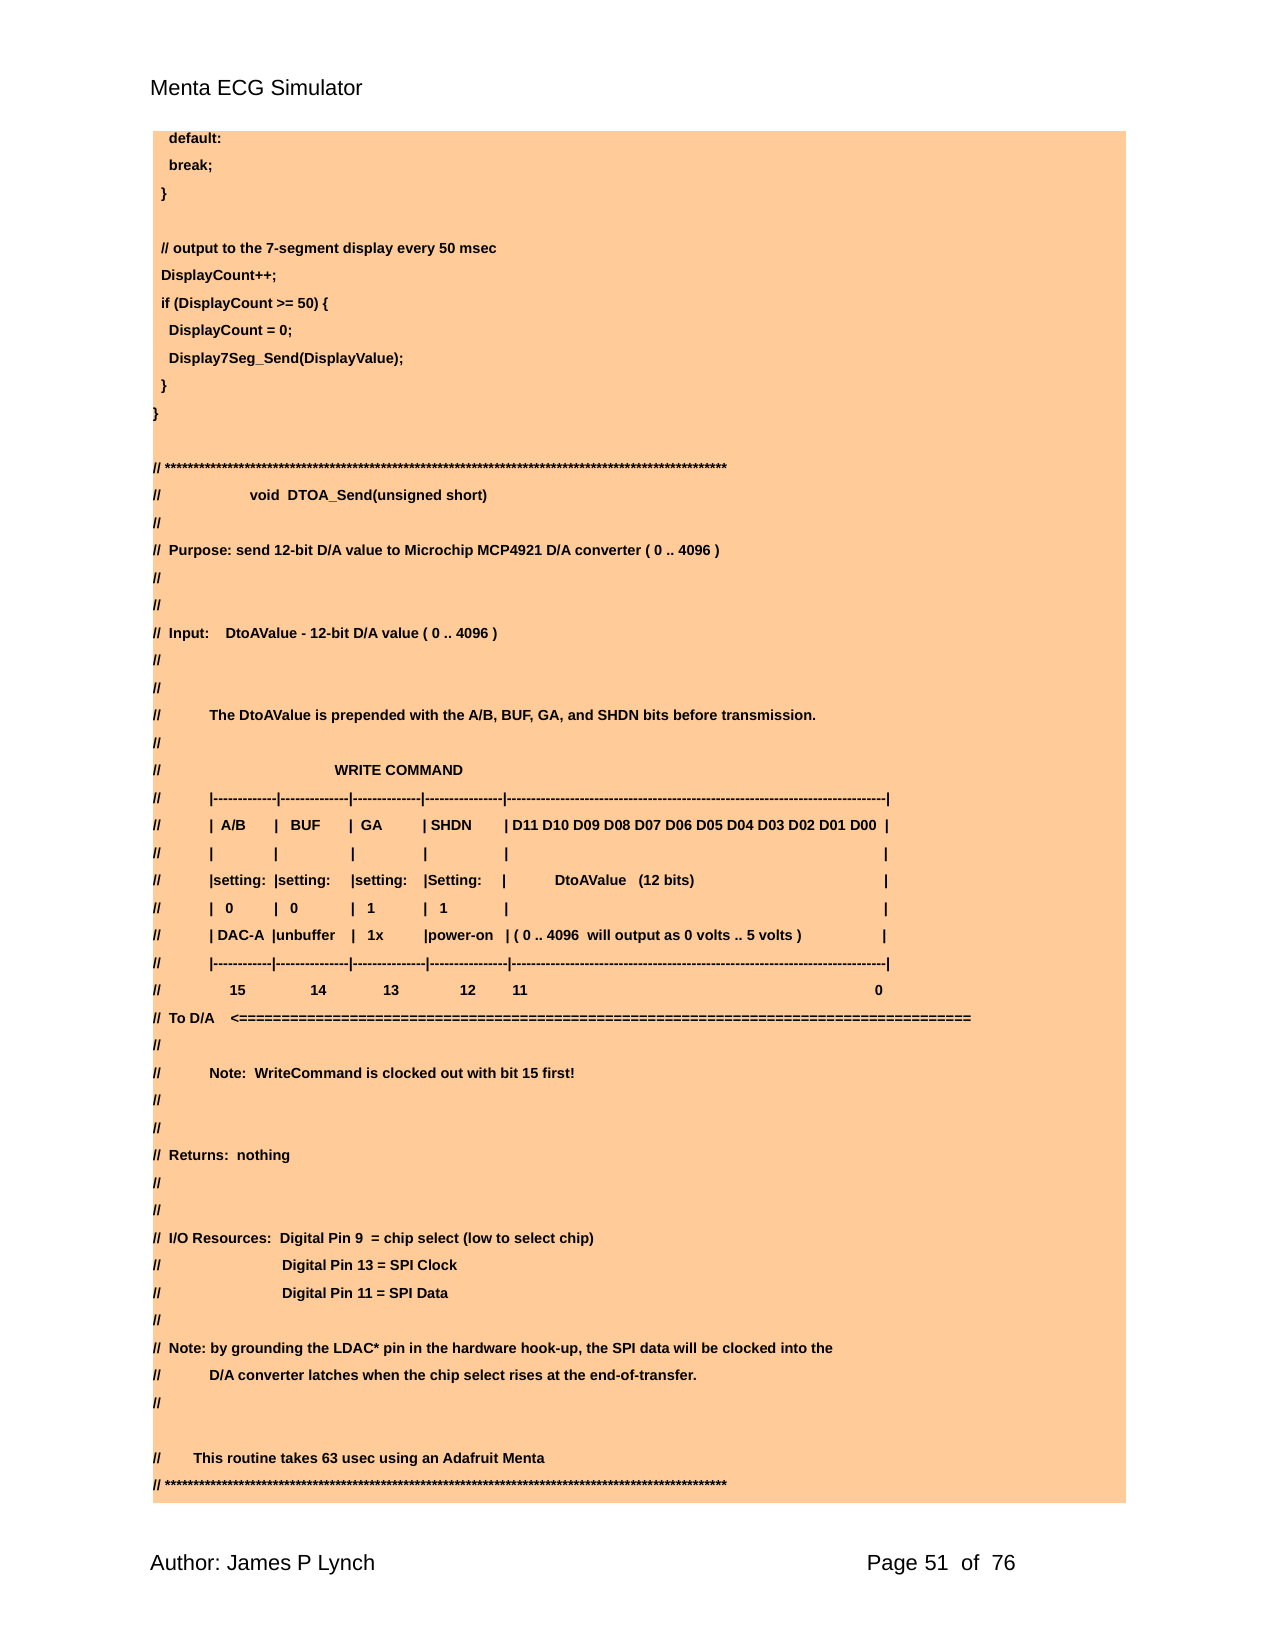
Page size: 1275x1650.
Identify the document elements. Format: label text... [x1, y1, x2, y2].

text // [153, 571, 1126, 586]
text // [153, 736, 1126, 751]
text // [153, 1176, 1126, 1191]
text // Returns: nothing [153, 1149, 1126, 1164]
text } [153, 186, 1126, 201]
text DisplayCount = 0; [153, 324, 1126, 339]
text // [153, 599, 1126, 614]
text // |setting: |setting: |setting: |Setting: | DtoAValue (12 bits) | [153, 874, 1126, 889]
text // [153, 1314, 1126, 1329]
text // 15 14 13 12 11 0 [153, 984, 1126, 999]
text Display7Seg_Send(DisplayValue); [153, 351, 1126, 366]
text // | DAC-A |unbuffer | 1x |power-on | ( 0 .. 4096 will output as 0 volts .. 5 volts ) | [153, 929, 1126, 944]
text } [153, 379, 1126, 394]
text // [153, 1204, 1126, 1219]
text DisplayCount++; [153, 269, 1126, 284]
text // [153, 1121, 1126, 1136]
text // [153, 1094, 1126, 1109]
text // | 0 | 0 | 1 | 1 | | [153, 901, 1126, 916]
text default: [153, 131, 1126, 146]
text // | A/B | BUF | GA | SHDN | D11 D10 D09 D08 D07 D06 D05 D04 D03 D02 D01 D00 | [153, 819, 1126, 834]
text } [153, 406, 1126, 421]
text // void DTOA_Send(unsigned short) [153, 489, 1126, 504]
text // [153, 681, 1126, 696]
text // [153, 1039, 1126, 1054]
text // |-------------|--------------|--------------|----------------|------------------------------------------------------------------------------| [153, 791, 1126, 806]
text if (DisplayCount >= 50) { [153, 296, 1126, 311]
text // I/O Resources: Digital Pin 9 = chip select (low to select chip) [153, 1231, 1126, 1246]
text // *************************************************************************************************** [153, 461, 1126, 476]
text // The DtoAValue is prepended with the A/B, BUF, GA, and SHDN bits before transmission. [153, 709, 1126, 724]
text // Note: WriteCommand is clocked out with bit 15 first! [153, 1066, 1126, 1081]
text // Digital Pin 13 = SPI Clock [153, 1259, 1126, 1274]
text // Digital Pin 11 = SPI Data [153, 1286, 1126, 1301]
text // | | | | | | [153, 846, 1126, 861]
text // [153, 654, 1126, 669]
text // WRITE COMMAND [153, 764, 1126, 779]
text // D/A converter latches when the chip select rises at the end-of-transfer. [153, 1369, 1126, 1384]
text // Purpose: send 12-bit D/A value to Microchip MCP4921 D/A converter ( 0 .. 4096 ) [153, 544, 1126, 559]
text // *************************************************************************************************** [153, 1479, 1126, 1494]
text break; [153, 159, 1126, 174]
text // To D/A <====================================================================================== [153, 1011, 1126, 1026]
text // output to the 7-segment display every 50 msec [153, 241, 1126, 256]
text // Note: by grounding the LDAC* pin in the hardware hook-up, the SPI data will be clocked into the [153, 1341, 1126, 1356]
text // This routine takes 63 usec using an Adafruit Menta [153, 1451, 1126, 1466]
text // [153, 1396, 1126, 1411]
text // [153, 516, 1126, 531]
text // Input: DtoAValue - 12-bit D/A value ( 0 .. 4096 ) [153, 626, 1126, 641]
text // |------------|---------------|---------------|----------------|-----------------------------------------------------------------------------| [153, 956, 1126, 971]
